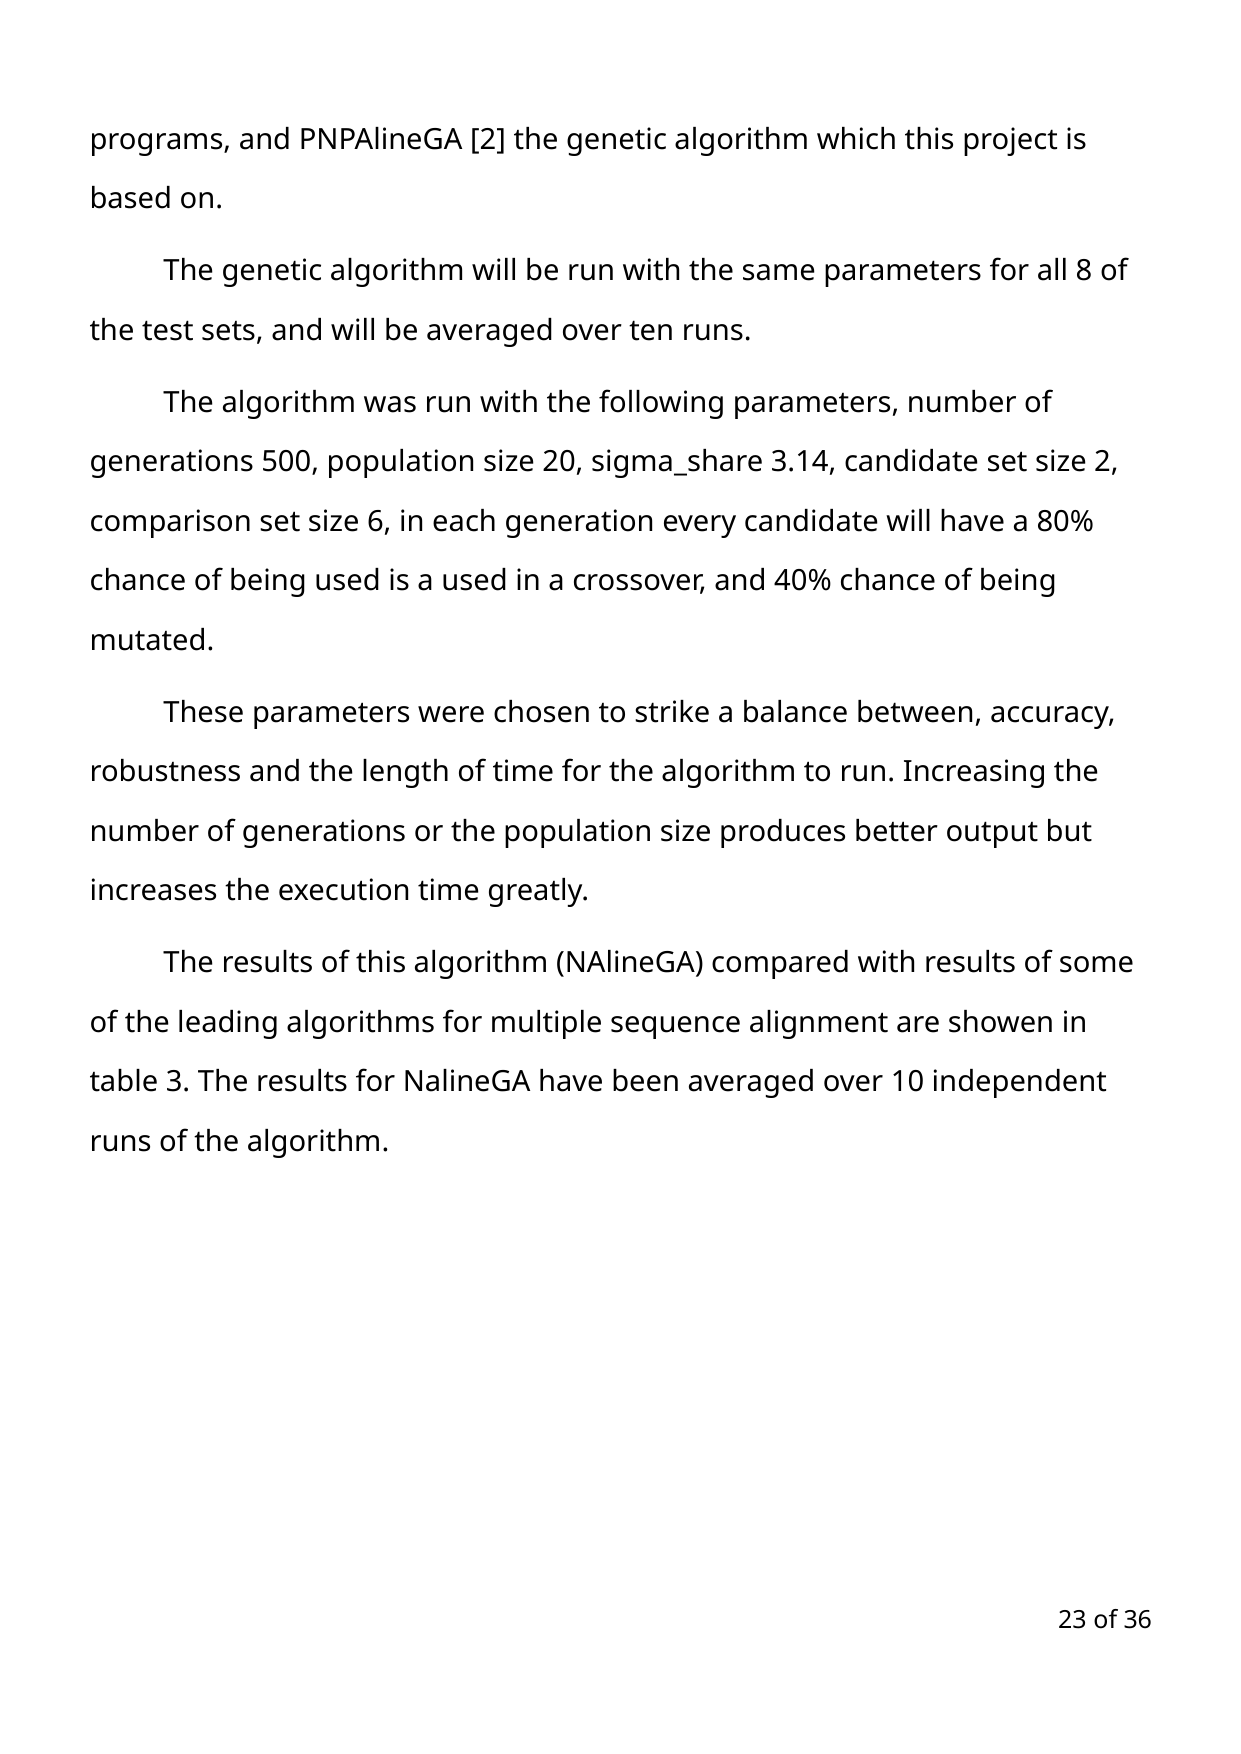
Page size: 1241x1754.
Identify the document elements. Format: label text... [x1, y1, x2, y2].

text These parameters were chosen to strike a balance between, accuracy, robustness and the length of time for the algorithm to run. Increasing the number of generations or the population size produces better output but increases the execution time greatly. [89, 691, 1152, 909]
text programs, and PNPAlineGA [2] the genetic algorithm which this project is based on. [89, 118, 1152, 217]
text The algorithm was run with the following parameters, number of generations 500, population size 20, sigma_share 3.14, candidate set size 2, comparison set size 6, in each generation every candidate will have a 80% chance of being used is a used in a crossover, and 40% chance of being mutated. [89, 381, 1152, 659]
text The genetic algorithm will be run with the same parameters for all 8 of the test sets, and will be averaged over ten runs. [89, 249, 1152, 349]
text The results of this algorithm (NAlineGA) compared with results of some of the leading algorithms for multiple sequence alignment are showen in table 3. The results for NalineGA have been averaged over 10 independent runs of the algorithm. [89, 941, 1152, 1159]
